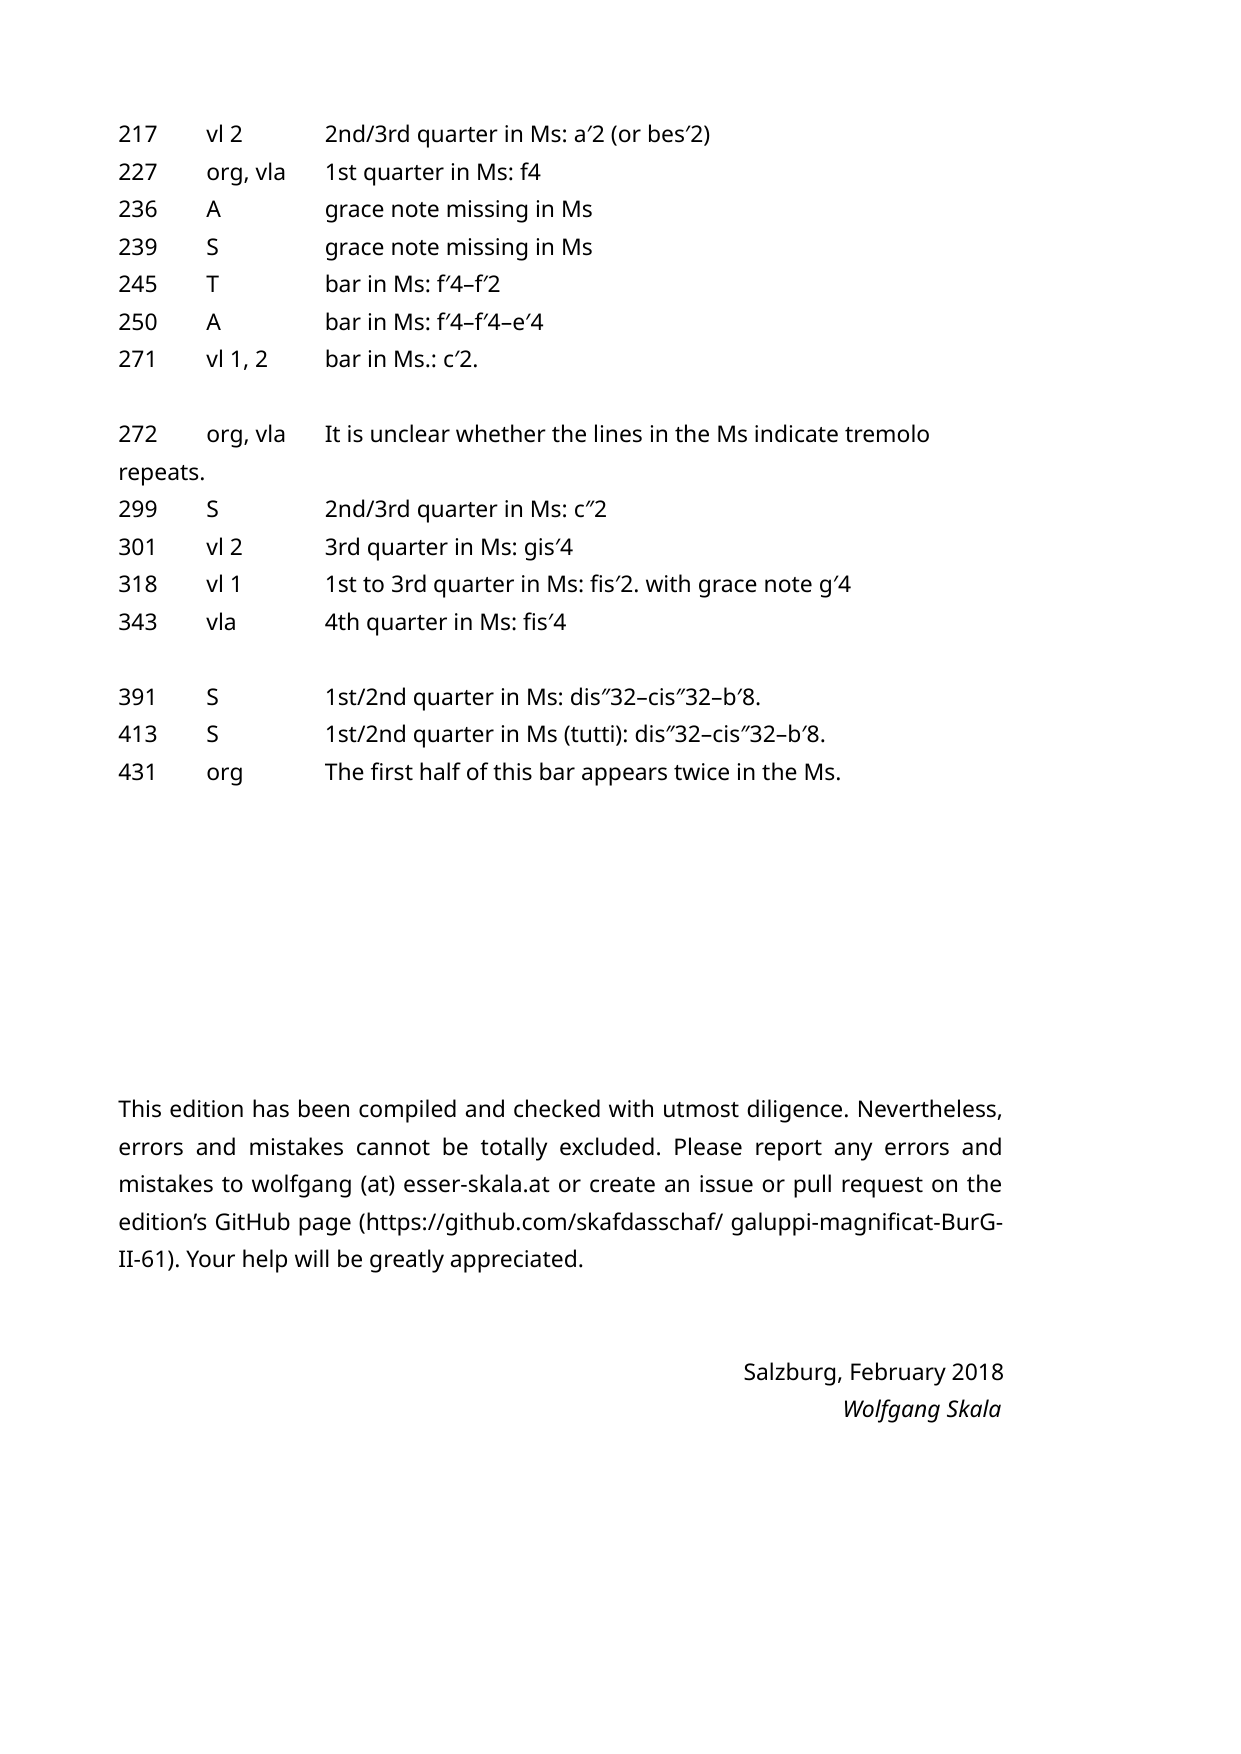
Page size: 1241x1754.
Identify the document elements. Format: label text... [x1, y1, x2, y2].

text 217 vl 2 2nd/3rd quarter in Ms: a′2 (or bes′2) 227 org, vla 1st quarter in Ms: f4 236 A grace note missing in Ms 239 S grace note missing in Ms 245 T bar in Ms: f′4–f′2 250 A bar in Ms: f′4–f′4–e′4 271 vl 1, 2 bar in Ms.: c′2. 272 org, vla It is unclear whether the lines in the Ms indicate tremolo repeats. 299 S 2nd/3rd quarter in Ms: c″2 301 vl 2 3rd quarter in Ms: gis′4 318 vl 1 1st to 3rd quarter in Ms: fis′2. with grace note g′4 343 vla 4th quarter in Ms: fis′4 391 S 1st/2nd quarter in Ms: dis″32–cis″32–b′8. 413 S 1st/2nd quarter in Ms (tutti): dis″32–cis″32–b′8. 431 org The first half of this bar appears twice in the Ms. [118, 118, 1004, 974]
text Salzburg, February 2018 Wolfgang Skala [118, 1356, 1004, 1424]
text This edition has been compiled and checked with utmost diligence. Nevertheless, errors and mistakes cannot be totally excluded. Please report any errors and mistakes to wolfgang (at) esser-skala.at or create an issue or pull request on the edition’s GitHub page (https://github.com/skafdasschaf/ galuppi-magnificat-BurG-II-61). Your help will be greatly appreciated. [118, 1093, 1004, 1274]
